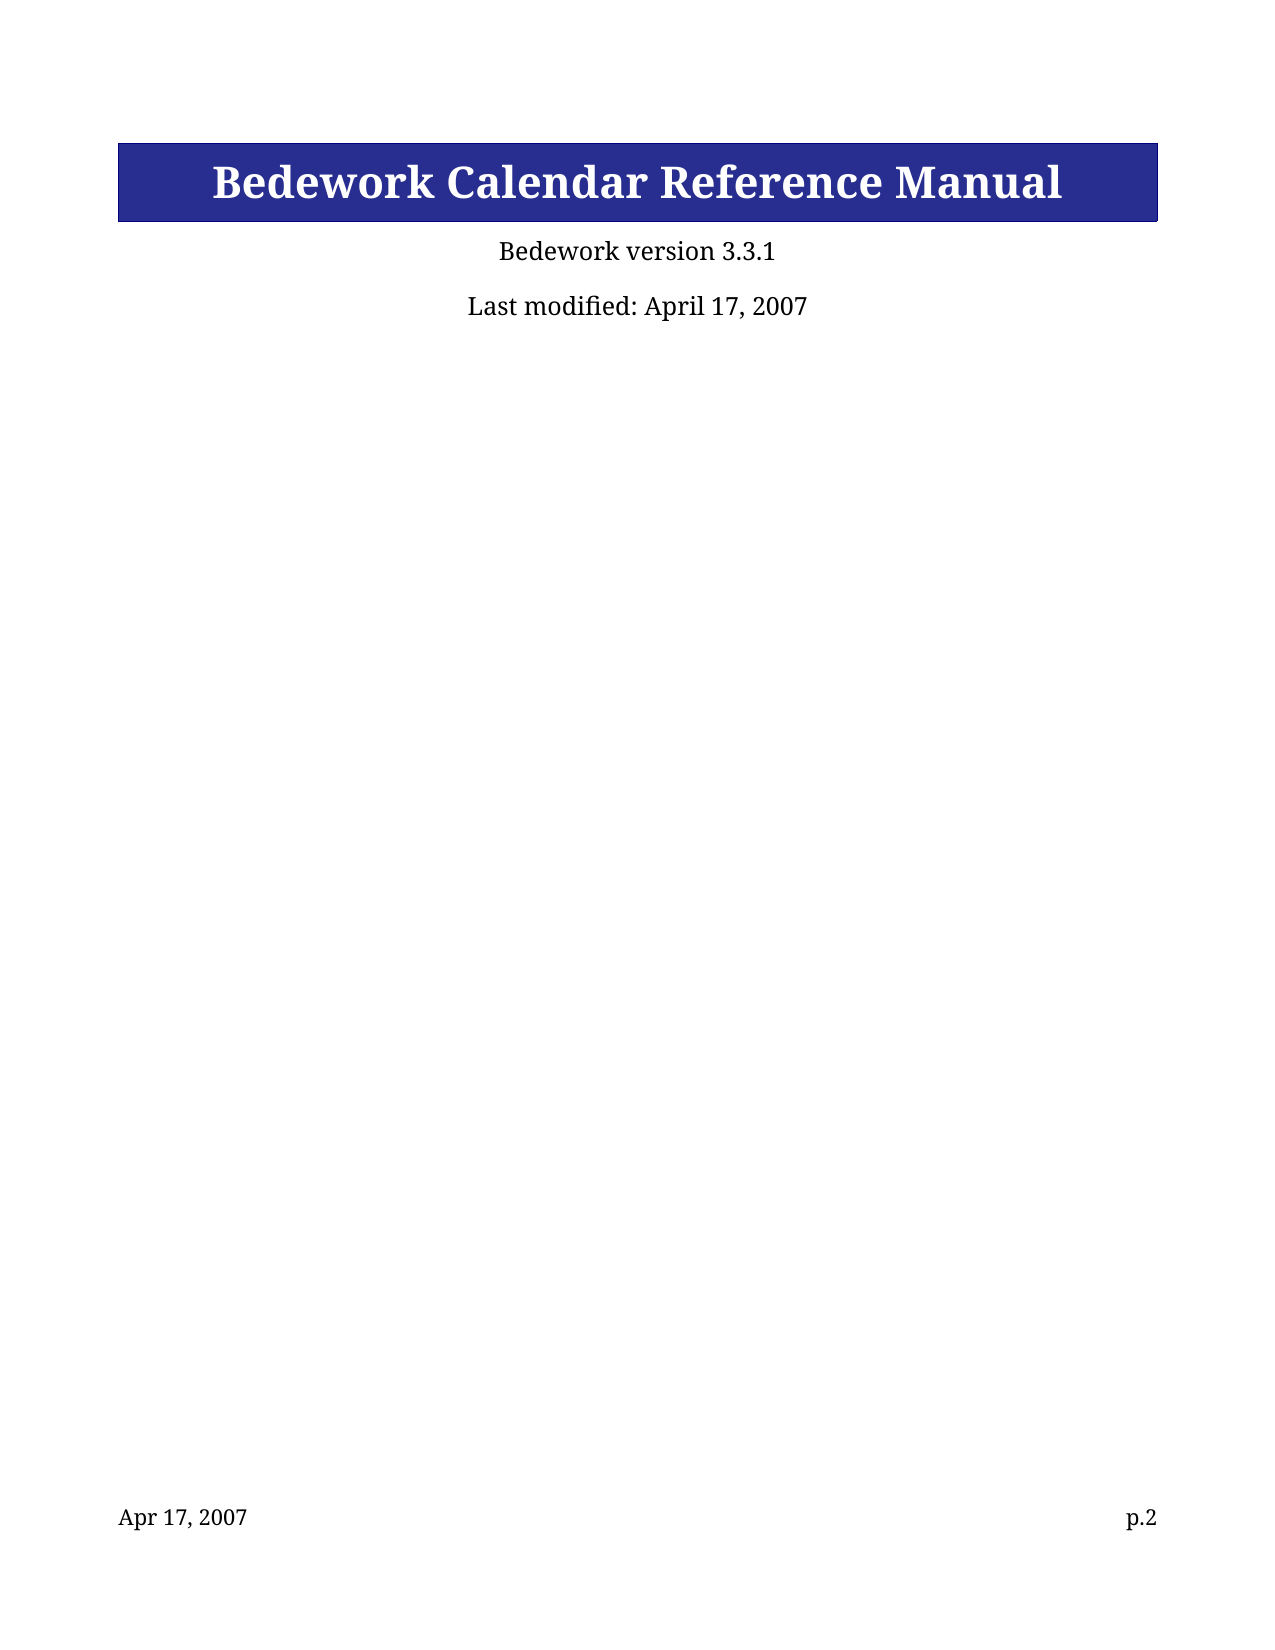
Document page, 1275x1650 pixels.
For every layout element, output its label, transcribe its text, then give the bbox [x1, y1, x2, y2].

text Bedework version 3.3.1 [118, 233, 1157, 267]
text Bedework Calendar Reference Manual [119, 144, 1157, 221]
text Last modified: April 17, 2007 [118, 288, 1157, 322]
